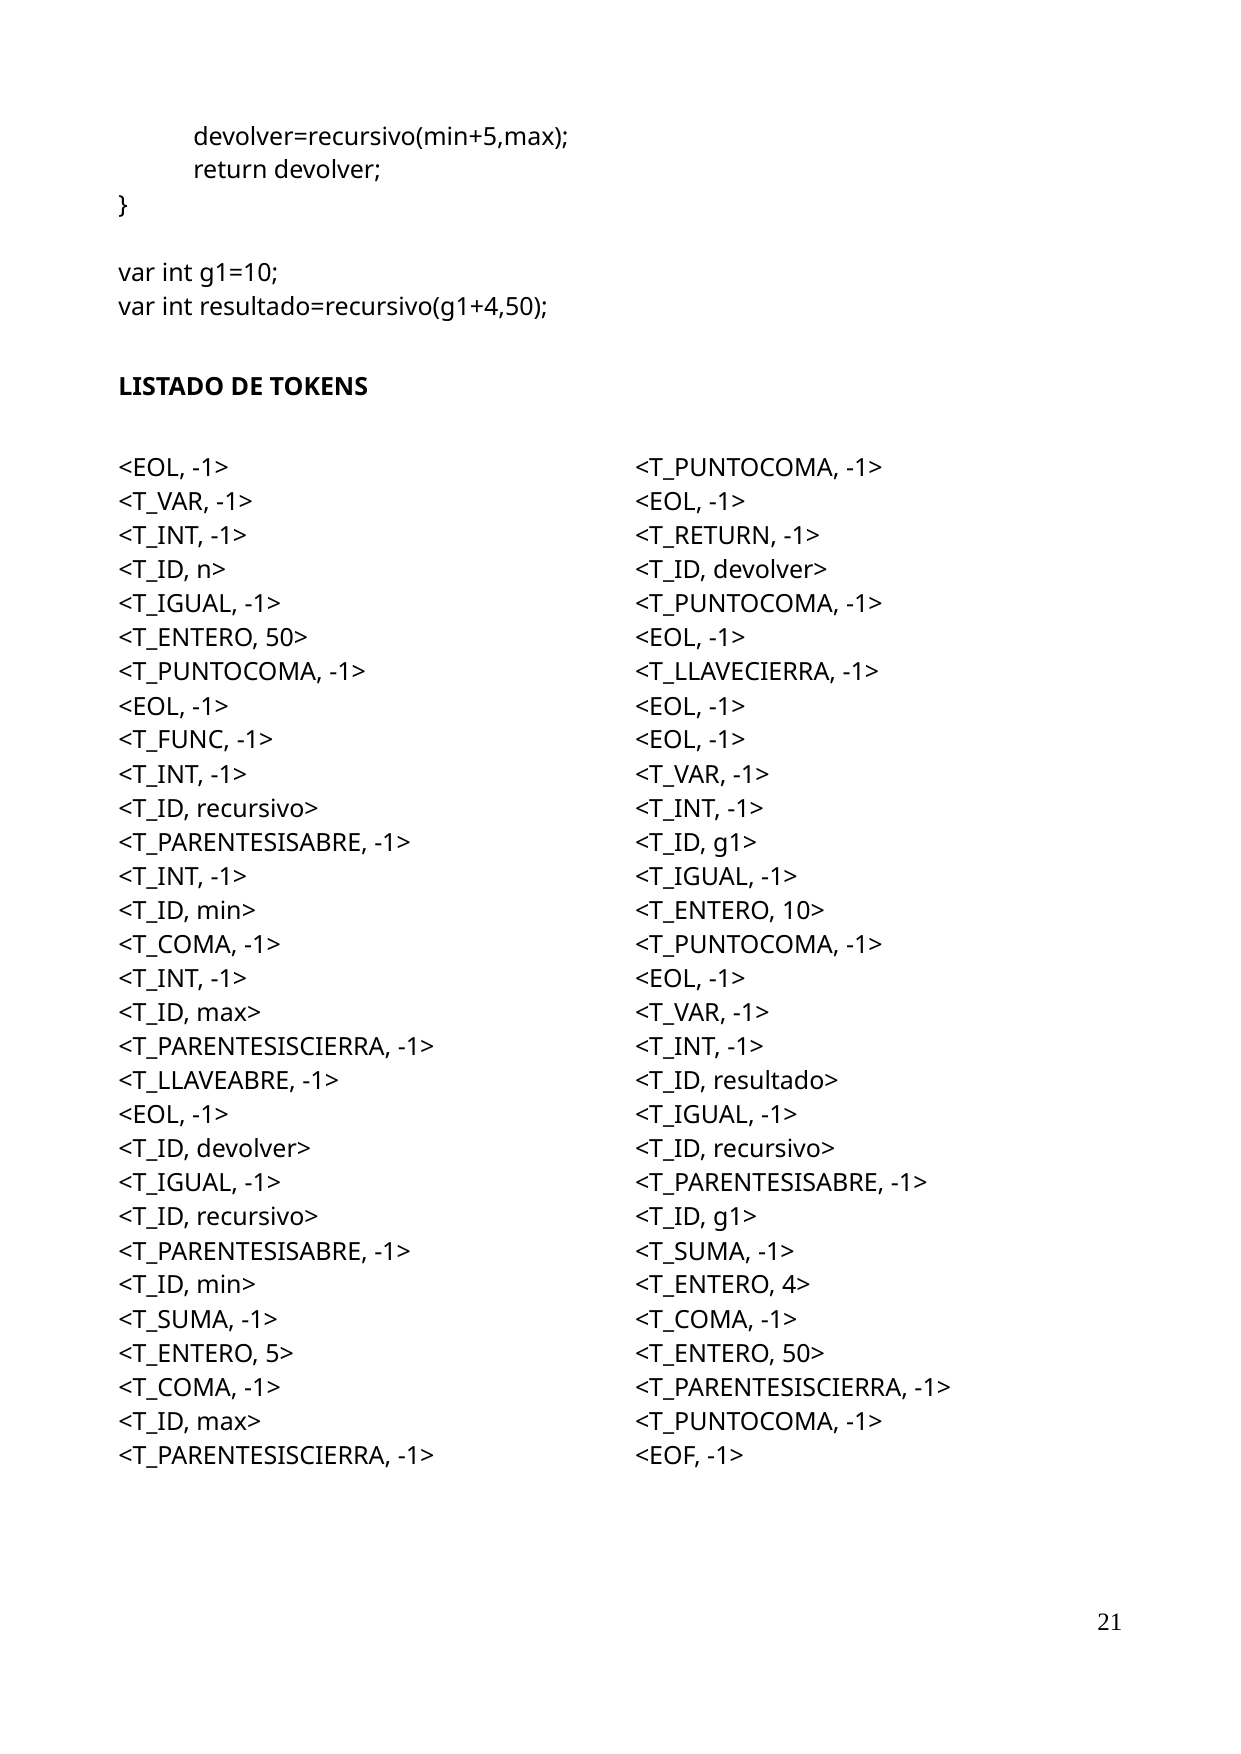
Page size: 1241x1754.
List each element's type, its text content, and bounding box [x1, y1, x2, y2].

text <T_ENTERO, 50> [635, 1335, 1122, 1369]
text <T_LLAVEABRE, -1> [118, 1063, 605, 1097]
text <T_PARENTESISCIERRA, -1> [118, 1437, 605, 1472]
text <T_LLAVECIERRA, -1> [635, 654, 1122, 688]
text <T_SUMA, -1> [118, 1301, 605, 1335]
text <T_VAR, -1> [635, 995, 1122, 1029]
text } [118, 186, 1122, 220]
text <T_PUNTOCOMA, -1> [118, 654, 605, 688]
text <T_IGUAL, -1> [635, 1097, 1122, 1131]
text <T_ENTERO, 5> [118, 1335, 605, 1369]
text <T_INT, -1> [118, 858, 605, 892]
text var int resultado=recursivo(g1+4,50); [118, 288, 1122, 322]
text <T_ID, max> [118, 995, 605, 1029]
text <T_ENTERO, 10> [635, 892, 1122, 927]
text <T_PUNTOCOMA, -1> [635, 1403, 1122, 1437]
text <T_ID, recursivo> [118, 790, 605, 824]
text <T_PARENTESISABRE, -1> [118, 824, 605, 858]
text <EOL, -1> [635, 722, 1122, 756]
text <EOL, -1> [635, 484, 1122, 518]
text <EOL, -1> [118, 1097, 605, 1131]
text <T_ID, devolver> [118, 1131, 605, 1165]
text <T_ID, recursivo> [635, 1131, 1122, 1165]
text <T_IGUAL, -1> [635, 858, 1122, 892]
text <T_PARENTESISCIERRA, -1> [635, 1369, 1122, 1403]
text <T_PARENTESISABRE, -1> [118, 1233, 605, 1267]
text <T_SUMA, -1> [635, 1233, 1122, 1267]
text <T_ID, min> [118, 892, 605, 927]
text <T_FUNC, -1> [118, 722, 605, 756]
text <T_INT, -1> [118, 961, 605, 995]
text <T_IGUAL, -1> [118, 586, 605, 620]
text <EOL, -1> [635, 688, 1122, 722]
text <T_PARENTESISABRE, -1> [635, 1165, 1122, 1199]
text <T_ENTERO, 50> [118, 620, 605, 654]
text <T_ID, g1> [635, 1199, 1122, 1233]
text <T_RETURN, -1> [635, 518, 1122, 552]
text <T_PUNTOCOMA, -1> [635, 927, 1122, 961]
text <T_ID, resultado> [635, 1063, 1122, 1097]
text return devolver; [118, 152, 1122, 186]
text <T_ID, devolver> [635, 552, 1122, 586]
subtitle LISTADO DE TOKENS [118, 369, 1122, 403]
text <EOL, -1> [635, 961, 1122, 995]
text <T_COMA, -1> [635, 1301, 1122, 1335]
text <T_VAR, -1> [118, 484, 605, 518]
text <T_INT, -1> [118, 518, 605, 552]
text <T_INT, -1> [118, 756, 605, 790]
text <T_PARENTESISCIERRA, -1> [118, 1029, 605, 1063]
text <T_PUNTOCOMA, -1> [635, 450, 1122, 484]
text devolver=recursivo(min+5,max); [118, 118, 1122, 152]
text <T_COMA, -1> [118, 1369, 605, 1403]
text var int g1=10; [118, 254, 1122, 288]
text <T_ID, n> [118, 552, 605, 586]
text <T_ENTERO, 4> [635, 1267, 1122, 1301]
text <EOL, -1> [635, 620, 1122, 654]
text <T_INT, -1> [635, 790, 1122, 824]
text <T_PUNTOCOMA, -1> [635, 586, 1122, 620]
text <T_COMA, -1> [118, 927, 605, 961]
text <T_ID, recursivo> [118, 1199, 605, 1233]
text <EOL, -1> [118, 450, 605, 484]
text <EOF, -1> [635, 1437, 1122, 1472]
text <T_ID, min> [118, 1267, 605, 1301]
text <T_IGUAL, -1> [118, 1165, 605, 1199]
text <T_VAR, -1> [635, 756, 1122, 790]
text <T_INT, -1> [635, 1029, 1122, 1063]
text <T_ID, max> [118, 1403, 605, 1437]
text <EOL, -1> [118, 688, 605, 722]
text <T_ID, g1> [635, 824, 1122, 858]
